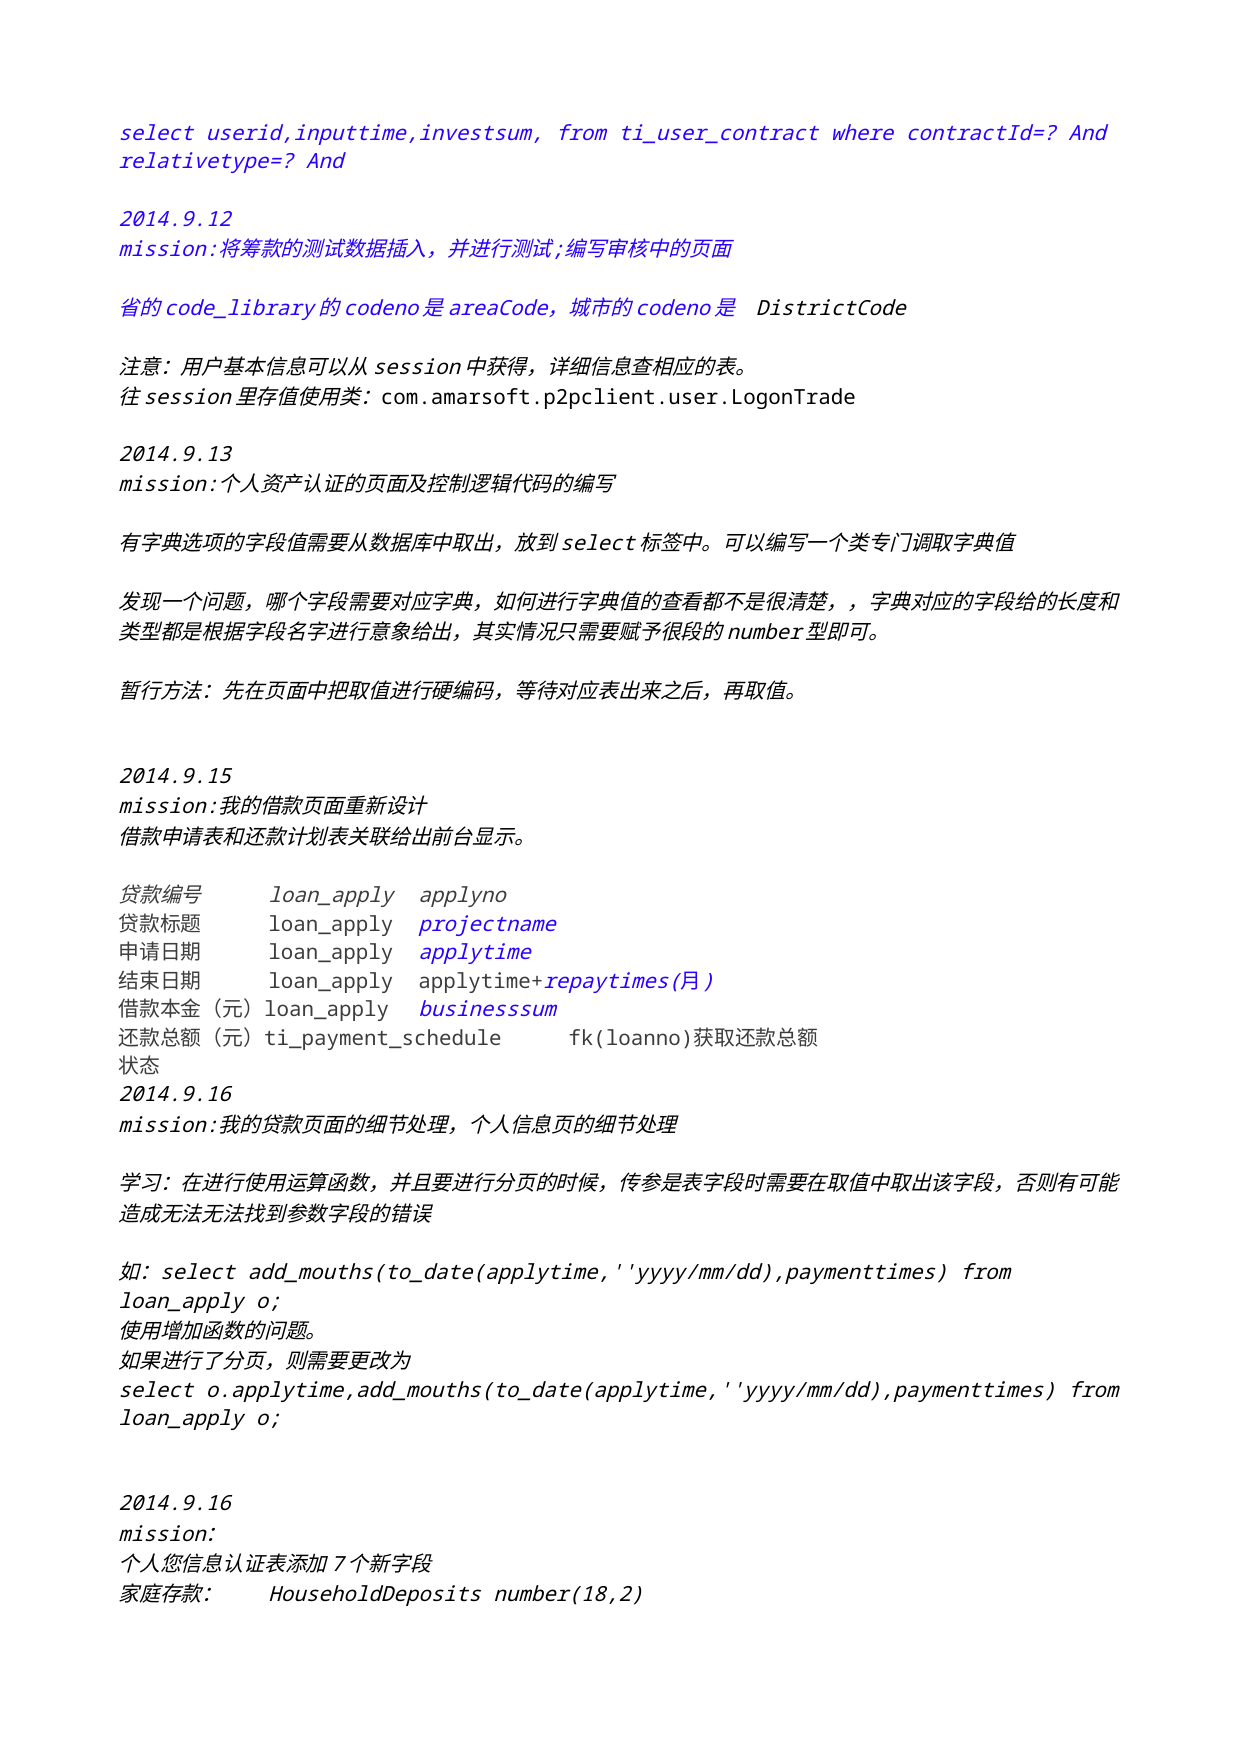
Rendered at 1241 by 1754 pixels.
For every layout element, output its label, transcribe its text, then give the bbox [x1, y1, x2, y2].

text 2014.9.16 [118, 1079, 1122, 1108]
text 借款申请表和还款计划表关联给出前台显示。 [118, 820, 1122, 850]
text 暂行方法：先在页面中把取值进行硬编码，等待对应表出来之后，再取值。 [118, 674, 1122, 704]
text 贷款编号 loan_apply applyno [118, 878, 1122, 909]
text select userid,inputtime,investsum, from ti_user_contract where contractId=? And relativetype=? And [118, 118, 1122, 175]
text 学习：在进行使用运算函数，并且要进行分页的时候，传参是表字段时需要在取值中取出该字段，否则有可能造成无法无法找到参数字段的错误 [118, 1167, 1122, 1227]
text 2014.9.16 [118, 1488, 1122, 1517]
text 个人您信息认证表添加7个新字段 [118, 1547, 1122, 1577]
text 申请日期 loan_apply applytime [118, 937, 1122, 966]
text 省的code_library的codeno是areaCode，城市的codeno是 DistrictCode [118, 291, 1122, 322]
text 贷款标题 loan_apply projectname [118, 909, 1122, 937]
text 发现一个问题，哪个字段需要对应字典，如何进行字典值的查看都不是很清楚，，字典对应的字段给的长度和类型都是根据字段名字进行意象给出，其实情况只需要赋予很段的number型即可。 [118, 585, 1122, 646]
text 有字典选项的字段值需要从数据库中取出，放到select标签中。可以编写一个类专门调取字典值 [118, 526, 1122, 557]
text 使用增加函数的问题。 [118, 1314, 1122, 1344]
text mission:个人资产认证的页面及控制逻辑代码的编写 [118, 468, 1122, 498]
text 如：select add_mouths(to_date(applytime,''yyyy/mm/dd),paymenttimes) from loan_apply o; [118, 1256, 1122, 1314]
text 家庭存款： HouseholdDeposits number(18,2) [118, 1577, 1122, 1608]
text 状态 [118, 1051, 1122, 1079]
text 如果进行了分页，则需要更改为 [118, 1344, 1122, 1375]
text 2014.9.15 [118, 761, 1122, 789]
text mission： [118, 1517, 1122, 1547]
text 还款总额（元）ti_payment_schedule fk(loanno)获取还款总额 [118, 1023, 1122, 1051]
text 2014.9.12 [118, 204, 1122, 233]
text mission:将筹款的测试数据插入，并进行测试;编写审核中的页面 [118, 233, 1122, 263]
text 2014.9.13 [118, 439, 1122, 468]
text 结束日期 loan_apply applytime+repaytimes(月) [118, 966, 1122, 994]
text mission:我的借款页面重新设计 [118, 789, 1122, 820]
text 往session里存值使用类：com.amarsoft.p2pclient.user.LogonTrade [118, 380, 1122, 411]
text 注意：用户基本信息可以从session中获得，详细信息查相应的表。 [118, 350, 1122, 380]
text mission:我的贷款页面的细节处理，个人信息页的细节处理 [118, 1108, 1122, 1138]
text select o.applytime,add_mouths(to_date(applytime,''yyyy/mm/dd),paymenttimes) from loan_apply o; [118, 1375, 1122, 1432]
text 借款本金（元）loan_apply businesssum [118, 994, 1122, 1023]
